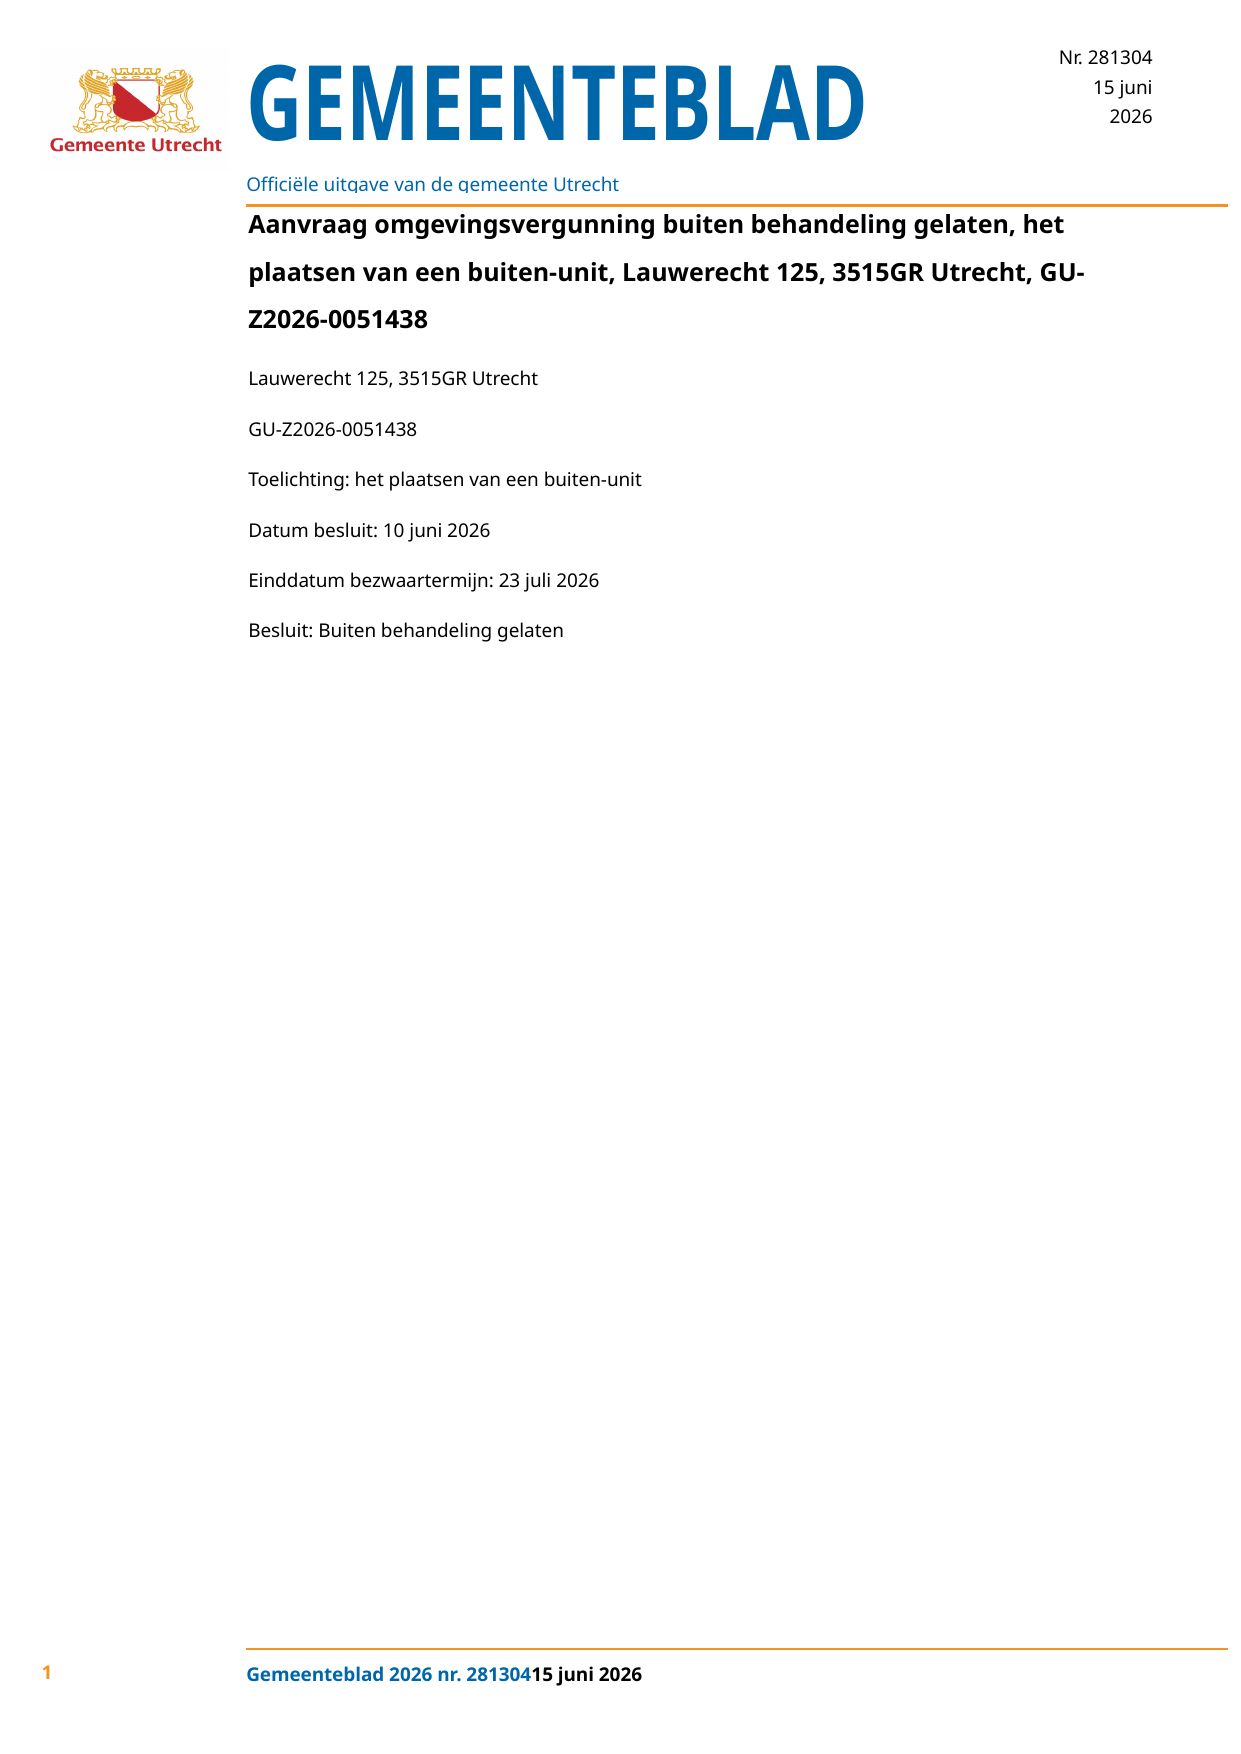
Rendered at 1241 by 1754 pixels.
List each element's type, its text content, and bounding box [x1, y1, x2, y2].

text GU-Z2026-0051438 [248, 416, 1152, 442]
text Toelichting: het plaatsen van een buiten-unit [248, 466, 1152, 492]
text Einddatum bezwaartermijn: 23 juli 2026 [248, 567, 1152, 593]
picture [41, 47, 231, 172]
text Lauwerecht 125, 3515GR Utrecht [248, 366, 1152, 391]
text Aanvraag omgevingsvergunning buiten behandeling gelaten, het plaatsen van een buiten-unit, Lauwerecht 125, 3515GR Utrecht, GU-Z2026-0051438 [248, 207, 1152, 336]
text Besluit: Buiten behandeling gelaten [248, 618, 1152, 643]
text Datum besluit: 10 juni 2026 [248, 517, 1152, 542]
